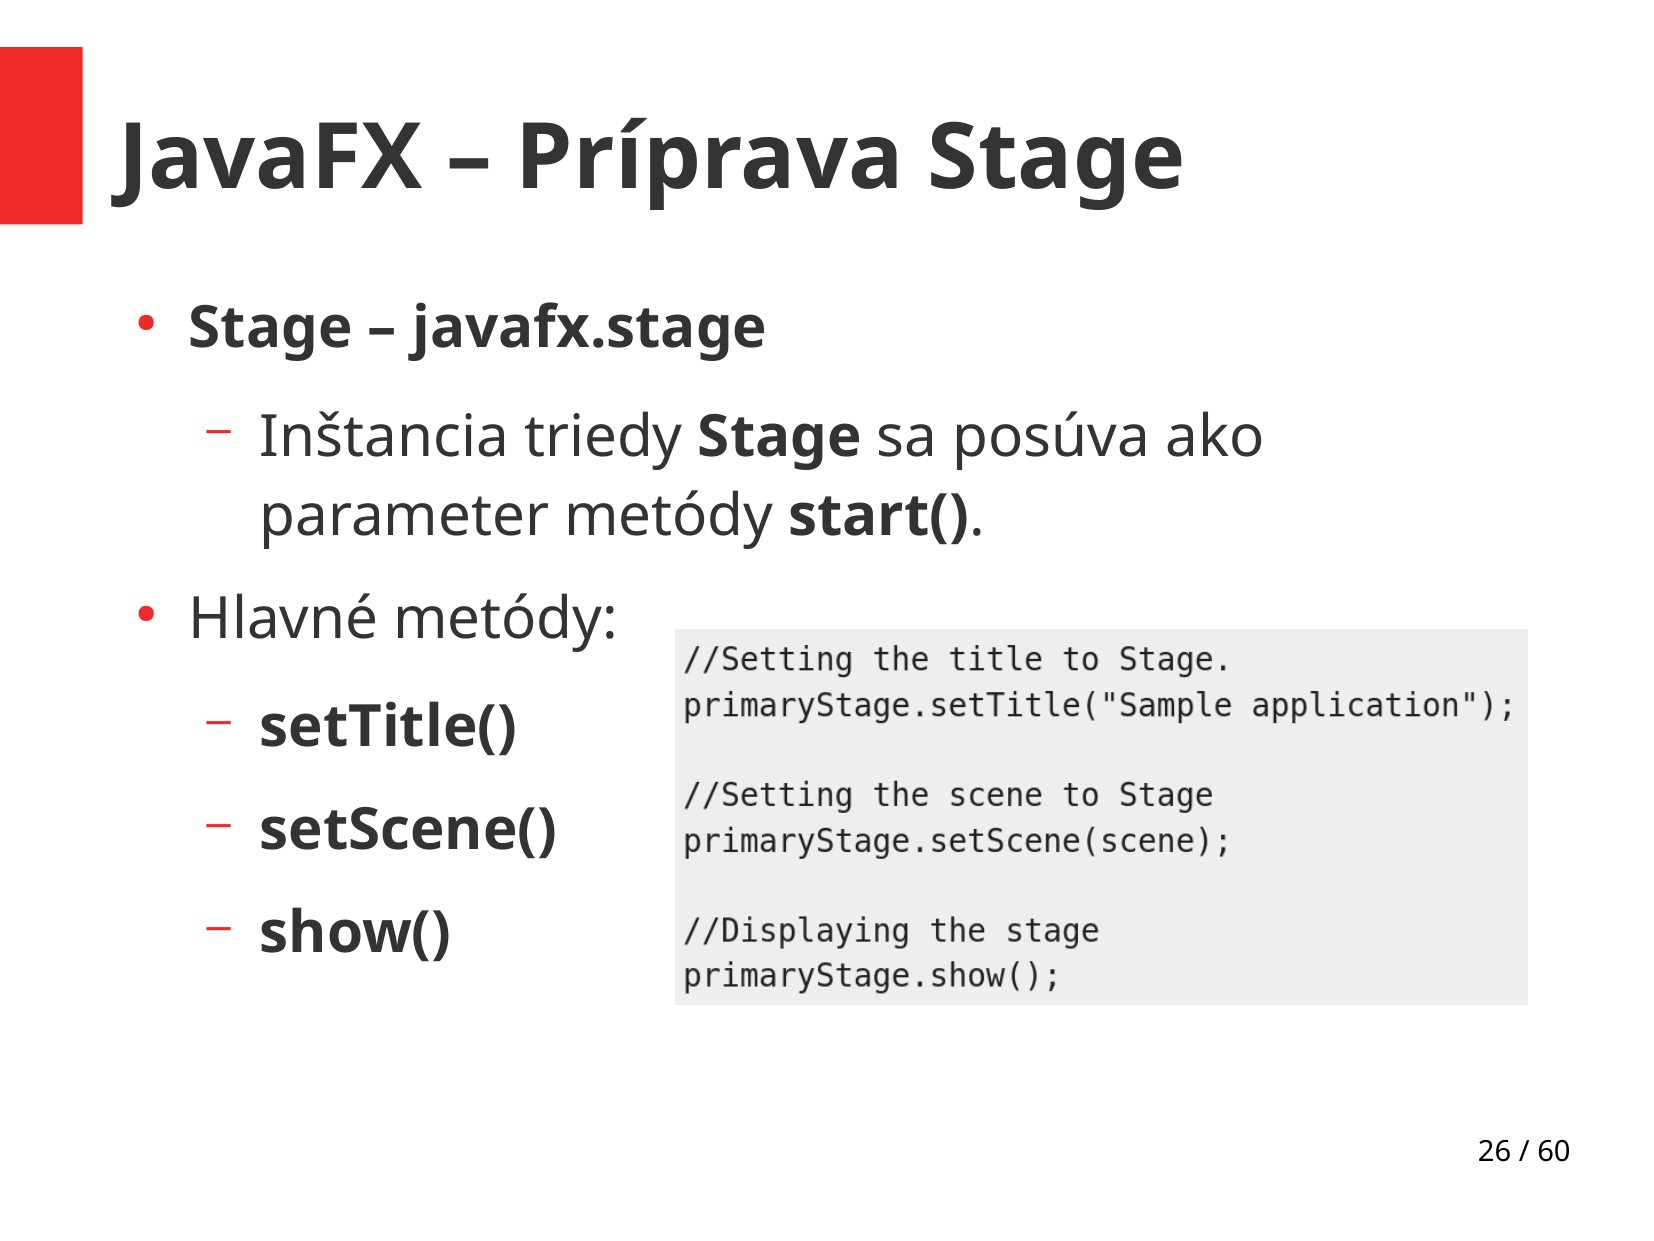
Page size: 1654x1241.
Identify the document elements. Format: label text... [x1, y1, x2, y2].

title JavaFX – Príprava Stage [118, 49, 1571, 257]
picture [675, 629, 1528, 1005]
list Stage – javafx.stage Inštancia triedy Stage sa posúva ako parameter metódy start(). Hlavné metódy: setTitle() setScene() show() [118, 285, 1536, 1005]
